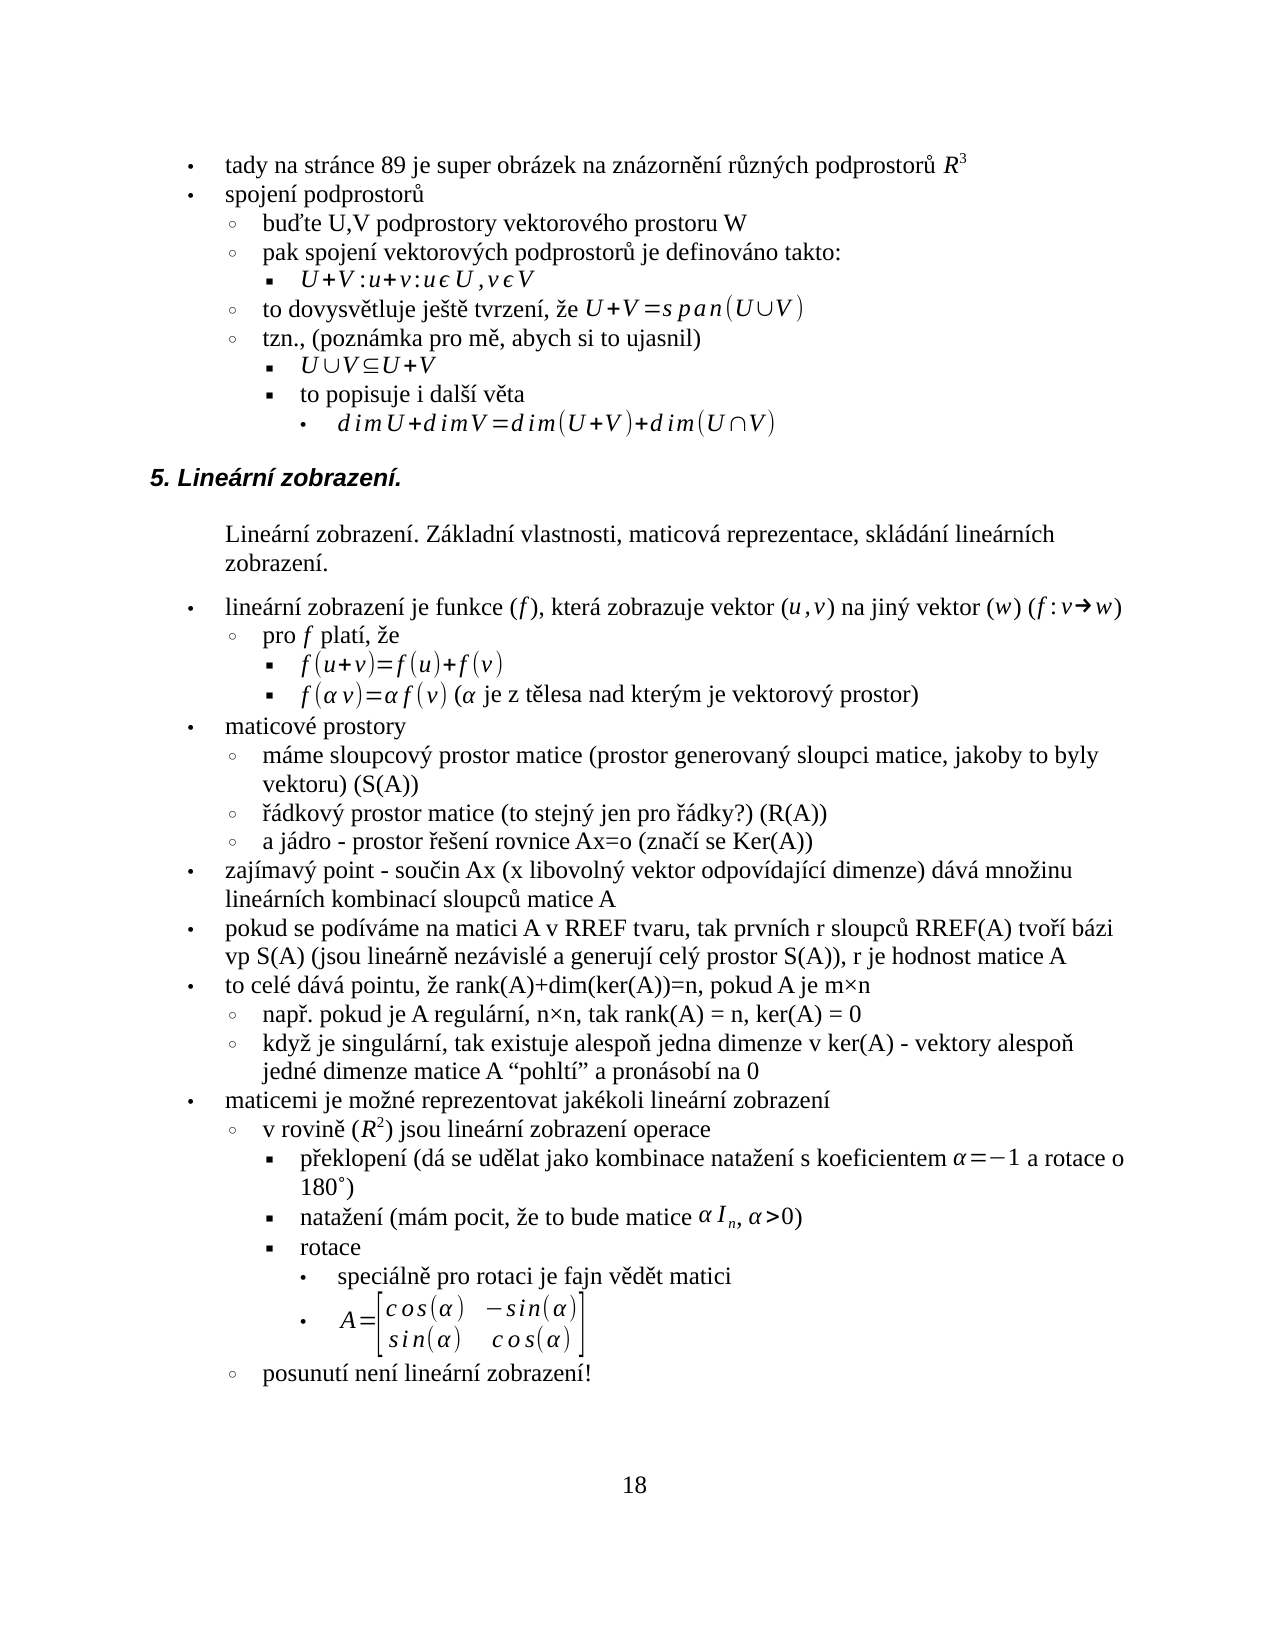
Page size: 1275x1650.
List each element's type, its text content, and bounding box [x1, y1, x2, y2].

list např. pokud je A regulární, n×n, tak rank(A) = n, ker(A) = 0 [225, 999, 1125, 1028]
list to dovysvětluje ještě tvrzení, že [225, 293, 1125, 323]
list speciálně pro rotaci je fajn vědět matici [300, 1261, 1125, 1289]
list tady na stránce 89 je super obrázek na znázornění různých podprostorů [187, 150, 1125, 179]
list pokud se podíváme na matici A v RREF tvaru, tak prvních r sloupců RREF(A) tvoří bázi vp S(A) (jsou lineárně nezávislé a generují celý prostor S(A)), r je hodnost matice A [187, 913, 1125, 970]
list a jádro - prostor řešení rovnice Ax=o (značí se Ker(A)) [225, 826, 1125, 855]
list řádkový prostor matice (to stejný jen pro řádky?) (R(A)) [225, 798, 1125, 826]
list v rovině () jsou lineární zobrazení operace [225, 1114, 1125, 1143]
list ( je z tělesa nad kterým je vektorový prostor) [262, 679, 1125, 711]
list když je singulární, tak existuje alespoň jedna dimenze v ker(A) - vektory alespoň jedné dimenze matice A “pohltí” a pronásobí na 0 [225, 1028, 1125, 1085]
list zajímavý point - součin Ax (x libovolný vektor odpovídající dimenze) dává množinu lineárních kombinací sloupců matice A [187, 855, 1125, 913]
list spojení podprostorů [187, 179, 1125, 208]
list překlopení (dá se udělat jako kombinace natažení s koeficientem a rotace o 180˚) [262, 1143, 1125, 1201]
text Lineární zobrazení. Základní vlastnosti, maticová reprezentace, skládání lineárních zobrazení. [225, 519, 1125, 577]
list maticové prostory [187, 711, 1125, 740]
list natažení (mám pocit, že to bude matice , ) [262, 1201, 1125, 1232]
list máme sloupcový prostor matice (prostor generovaný sloupci matice, jakoby to byly vektoru) (S(A)) [225, 740, 1125, 798]
list rotace [262, 1232, 1125, 1261]
list to popisuje i další věta [262, 379, 1125, 408]
list tzn., (poznámka pro mě, abych si to ujasnil) [225, 323, 1125, 352]
list posunutí není lineární zobrazení! [225, 1358, 1125, 1387]
subtitle 5. Lineární zobrazení. [150, 463, 1125, 492]
list pro platí, že [225, 621, 1125, 649]
list buďte U,V podprostory vektorového prostoru W [225, 208, 1125, 237]
list maticemi je možné reprezentovat jakékoli lineární zobrazení [187, 1085, 1125, 1114]
list to celé dává pointu, že rank(A)+dim(ker(A))=n, pokud A je m×n [187, 970, 1125, 999]
list lineární zobrazení je funkce (), která zobrazuje vektor () na jiný vektor () () [187, 592, 1125, 621]
list pak spojení vektorových podprostorů je definováno takto: [225, 237, 1125, 266]
